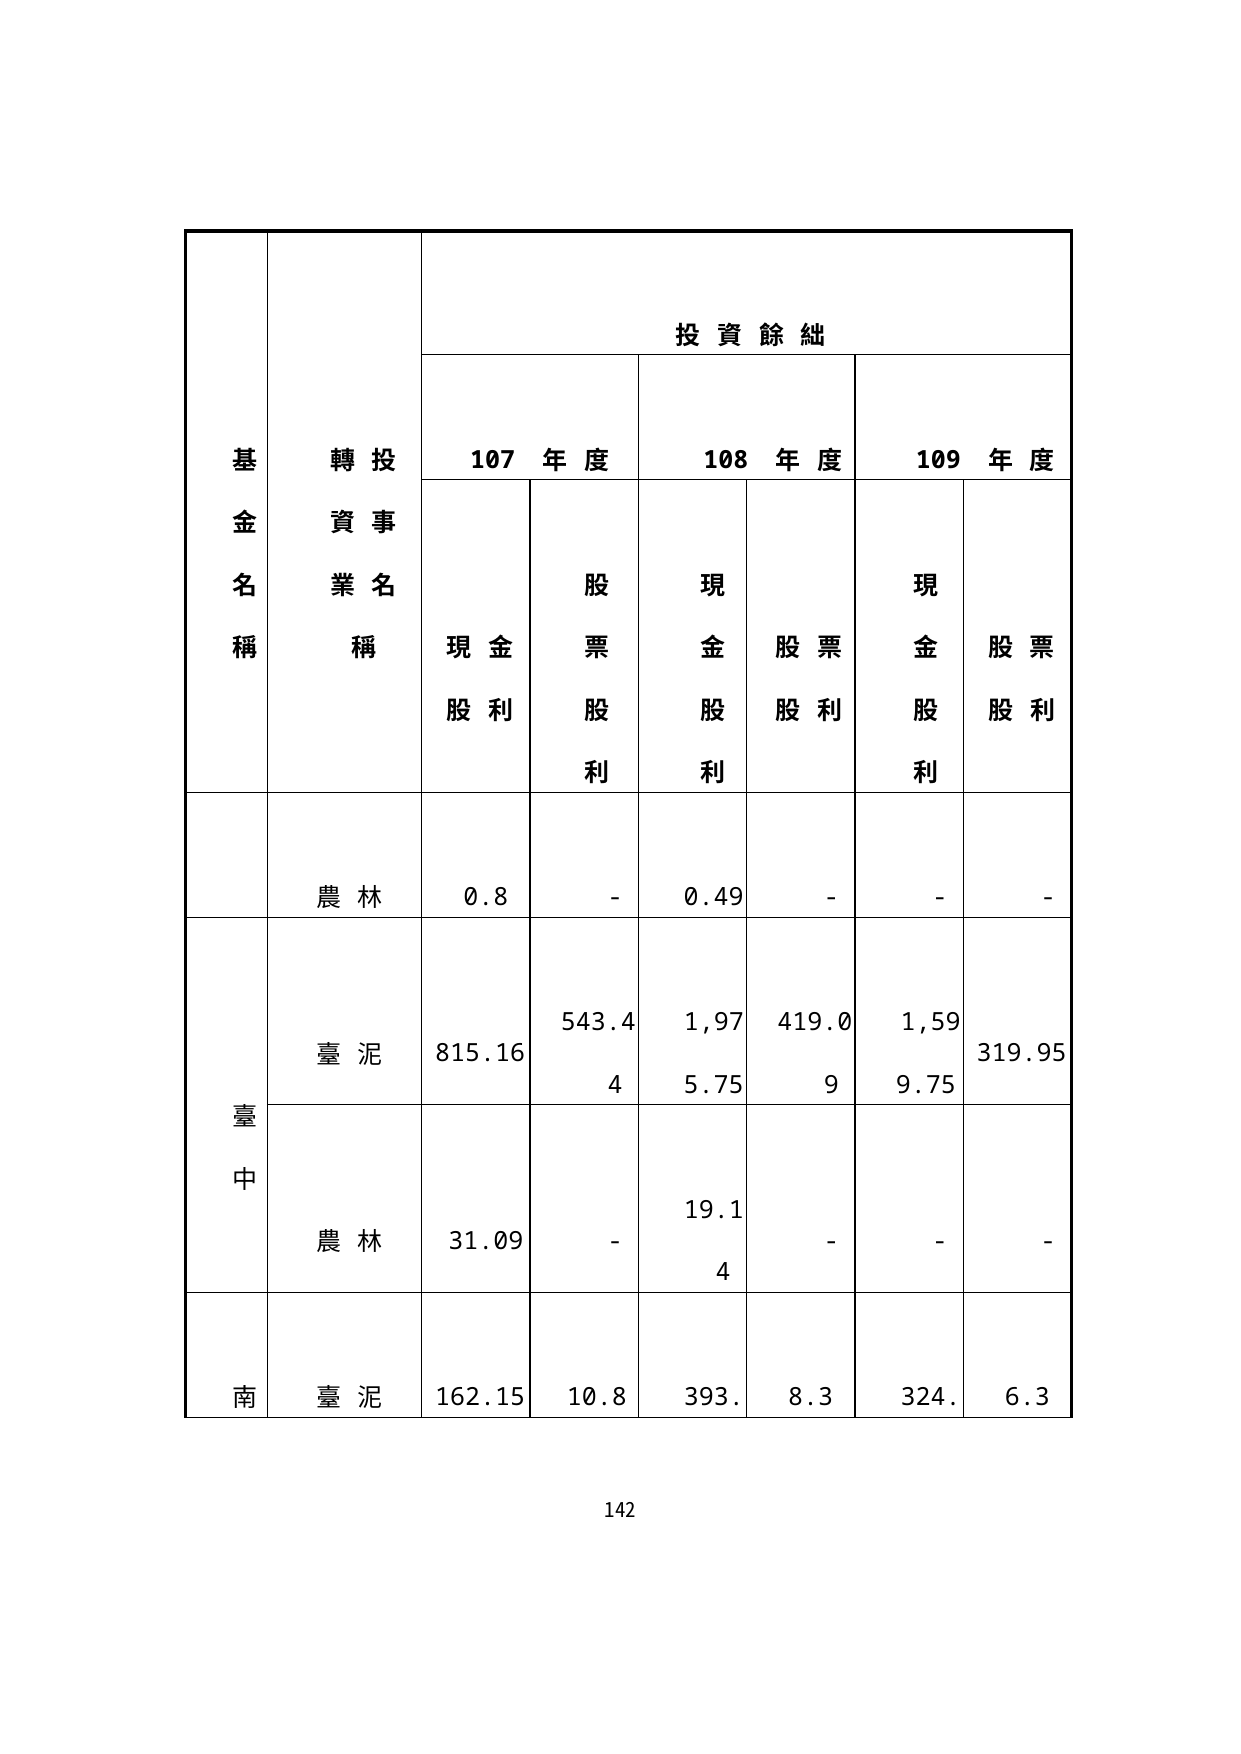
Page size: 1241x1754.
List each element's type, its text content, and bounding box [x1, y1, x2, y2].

table_cell 0.8 [422, 793, 529, 917]
table_cell - [856, 1105, 963, 1292]
table_cell 8.3 [747, 1293, 854, 1417]
table_cell 324. [856, 1293, 963, 1417]
table_cell 109年度 [856, 355, 1070, 479]
table_cell - [747, 1105, 854, 1292]
table_cell 現金股利 [422, 480, 529, 792]
table_cell 農林 [268, 1105, 421, 1292]
table_cell 419.09 [747, 918, 854, 1104]
table_cell 543.44 [531, 918, 638, 1104]
table_cell - [531, 1105, 638, 1292]
table_cell 南 [187, 1293, 267, 1417]
table_cell - [747, 793, 854, 917]
table_cell - [531, 793, 638, 917]
table_cell 股票股利 [964, 480, 1070, 792]
table_cell 393. [639, 1293, 746, 1417]
table_cell 0.49 [639, 793, 746, 917]
table_cell [187, 793, 267, 917]
table_cell 臺泥 [268, 918, 421, 1104]
table_header 轉投資事業名稱 [268, 233, 421, 792]
table_cell 臺泥 [268, 1293, 421, 1417]
table_cell 107年度 [422, 355, 638, 479]
table_cell 股票股利 [531, 480, 638, 792]
table_cell 1,599.75 [856, 918, 963, 1104]
table_cell 農林 [268, 793, 421, 917]
table_cell 31.09 [422, 1105, 529, 1292]
table_cell 現金股利 [639, 480, 746, 792]
table_cell 108年度 [639, 355, 854, 479]
table_header 基金 名稱 [187, 233, 267, 792]
table_cell 10.8 [531, 1293, 638, 1417]
table_cell 臺中 [187, 918, 267, 1292]
table_cell 現金股利 [856, 480, 963, 792]
table_cell - [964, 1105, 1070, 1292]
table_cell 1,975.75 [639, 918, 746, 1104]
table_cell 6.3 [964, 1293, 1070, 1417]
table_cell - [856, 793, 963, 917]
table_header 投資餘絀 [422, 233, 1070, 354]
table_cell 162.15 [422, 1293, 529, 1417]
table_cell 股票股利 [747, 480, 854, 792]
table_cell - [964, 793, 1070, 917]
table_cell 815.16 [422, 918, 529, 1104]
table_cell 19.14 [639, 1105, 746, 1292]
table_cell 319.95 [964, 918, 1070, 1104]
